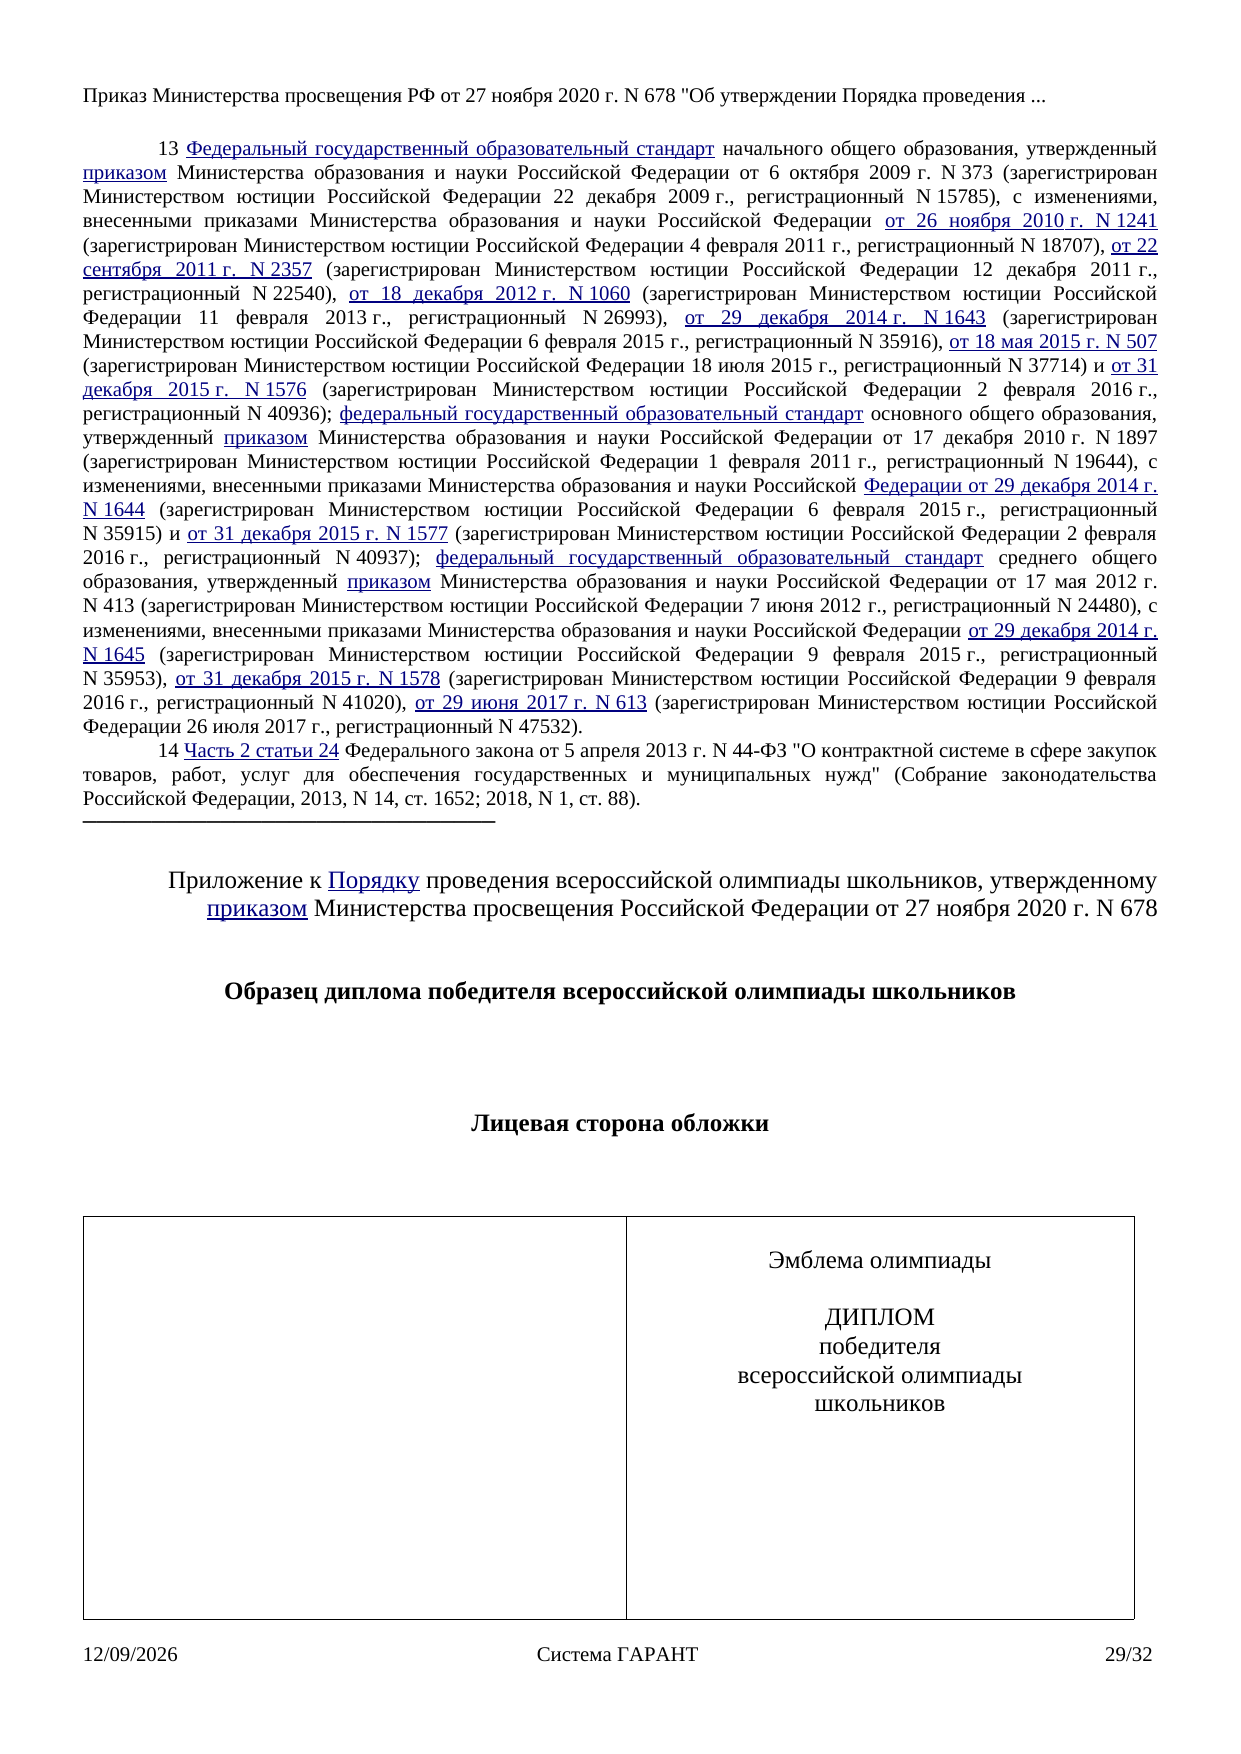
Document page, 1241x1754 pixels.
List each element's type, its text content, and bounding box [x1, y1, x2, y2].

subtitle Образец диплома победителя всероссийской олимпиады школьников [83, 976, 1157, 1005]
table_header [84, 1217, 626, 1619]
table_header Эмблема олимпиады ДИПЛОМ победителя всероссийской олимпиады школьников [627, 1217, 1134, 1619]
subtitle Лицевая сторона обложки [83, 1108, 1157, 1137]
text Приложение к Порядку проведения всероссийской олимпиады школьников, утвержденному приказом Министерства просвещения Российской Федерации от 27 ноября 2020 г. N 678 [83, 865, 1157, 922]
text 14 Часть 2 статьи 24 Федерального закона от 5 апреля 2013 г. N 44-ФЗ "О контрактной системе в сфере закупок товаров, работ, услуг для обеспечения государственных и муниципальных нужд" (Собрание законодательства Российской Федерации, 2013, N 14, ст. 1652; 2018, N 1, ст. 88). [83, 738, 1157, 810]
text 13 Федеральный государственный образовательный стандарт начального общего образования, утвержденный приказом Министерства образования и науки Российской Федерации от 6 октября 2009 г. N 373 (зарегистрирован Министерством юстиции Российской Федерации 22 декабря 2009 г., регистрационный N 15785), с изменениями, внесенными приказами Министерства образования и науки Российской Федерации от 26 ноября 2010 г. N 1241 (зарегистрирован Министерством юстиции Российской Федерации 4 февраля 2011 г., регистрационный N 18707), от 22 сентября 2011 г. N 2357 (зарегистрирован Министерством юстиции Российской Федерации 12 декабря 2011 г., регистрационный N 22540), от 18 декабря 2012 г. N 1060 (зарегистрирован Министерством юстиции Российской Федерации 11 февраля 2013 г., регистрационный N 26993), от 29 декабря 2014 г. N 1643 (зарегистрирован Министерством юстиции Российской Федерации 6 февраля 2015 г., регистрационный N 35916), от 18 мая 2015 г. N 507 (зарегистрирован Министерством юстиции Российской Федерации 18 июля 2015 г., регистрационный N 37714) и от 31 декабря 2015 г. N 1576 (зарегистрирован Министерством юстиции Российской Федерации 2 февраля 2016 г., регистрационный N 40936); федеральный государственный образовательный стандарт основного общего образования, утвержденный приказом Министерства образования и науки Российской Федерации от 17 декабря 2010 г. N 1897 (зарегистрирован Министерством юстиции Российской Федерации 1 февраля 2011 г., регистрационный N 19644), с изменениями, внесенными приказами Министерства образования и науки Российской Федерации от 29 декабря 2014 г. N 1644 (зарегистрирован Министерством юстиции Российской Федерации 6 февраля 2015 г., регистрационный N 35915) и от 31 декабря 2015 г. N 1577 (зарегистрирован Министерством юстиции Российской Федерации 2 февраля 2016 г., регистрационный N 40937); федеральный государственный образовательный стандарт среднего общего образования, утвержденный приказом Министерства образования и науки Российской Федерации от 17 мая 2012 г. N 413 (зарегистрирован Министерством юстиции Российской Федерации 7 июня 2012 г., регистрационный N 24480), с изменениями, внесенными приказами Министерства образования и науки Российской Федерации от 29 декабря 2014 г. N 1645 (зарегистрирован Министерством юстиции Российской Федерации 9 февраля 2015 г., регистрационный N 35953), от 31 декабря 2015 г. N 1578 (зарегистрирован Министерством юстиции Российской Федерации 9 февраля 2016 г., регистрационный N 41020), от 29 июня 2017 г. N 613 (зарегистрирован Министерством юстиции Российской Федерации 26 июля 2017 г., регистрационный N 47532). [83, 136, 1157, 738]
text ────────────────────────────── [83, 810, 1157, 836]
